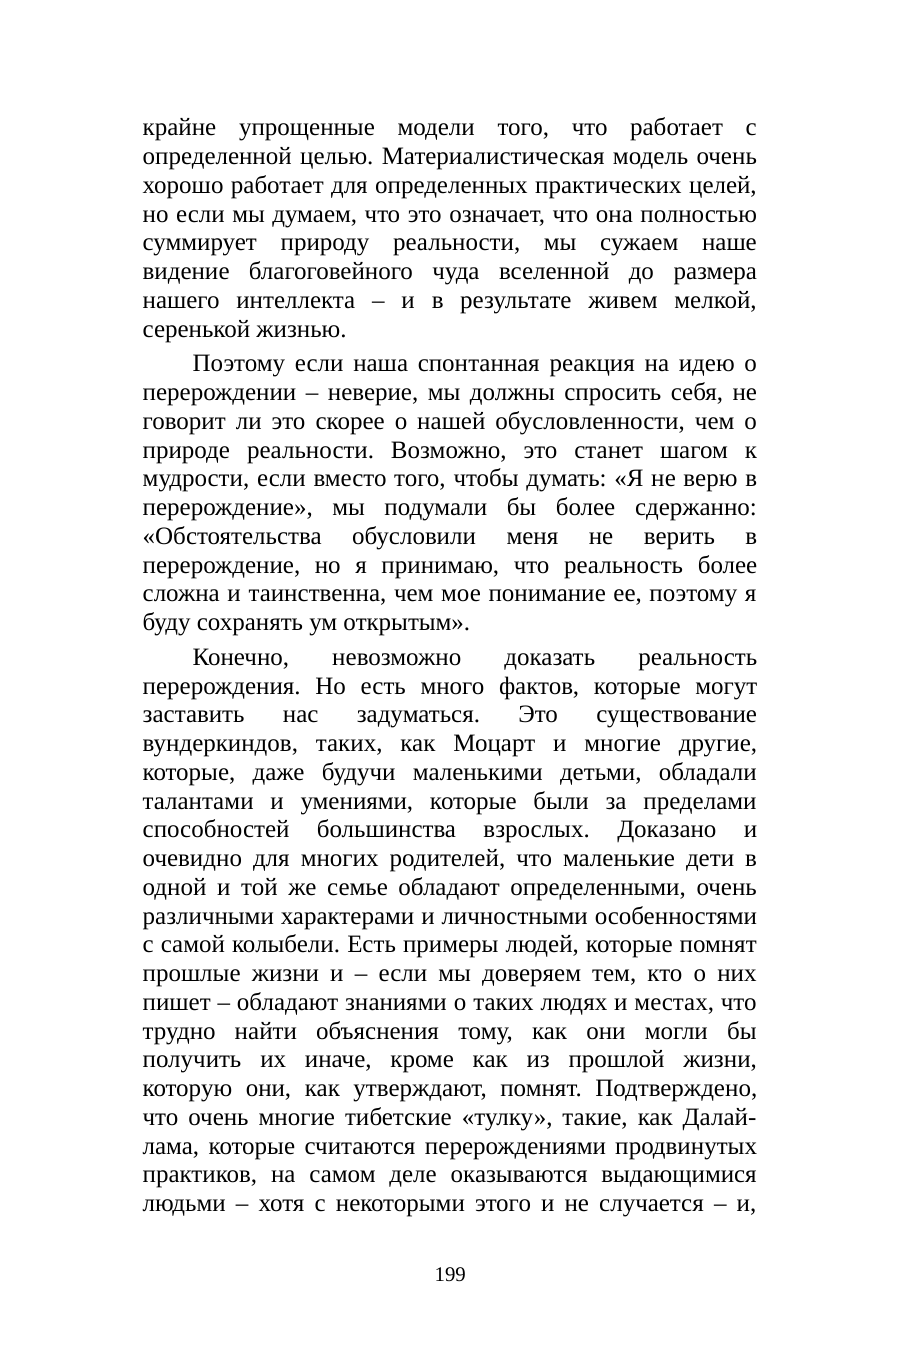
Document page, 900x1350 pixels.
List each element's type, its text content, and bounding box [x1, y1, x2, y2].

text Поэтому если наша спонтанная реакция на идею о перерождении – неверие, мы должны спросить себя, не говорит ли это скорее о нашей обусловленности, чем о природе реальности. Возможно, это станет шагом к мудрости, если вместо того, чтобы думать: «Я не верю в перерождение», мы подумали бы более сдержанно: «Обстоятельства обусловили меня не верить в перерождение, но я принимаю, что реальность более сложна и таинственна, чем мое понимание ее, поэтому я буду сохранять ум открытым». [142, 348, 757, 636]
text Конечно, невозможно доказать реальность перерождения. Но есть много фактов, которые могут заставить нас задуматься. Это существование вундеркиндов, таких, как Моцарт и многие другие, которые, даже будучи маленькими детьми, обладали талантами и умениями, которые были за пределами способностей большинства взрослых. Доказано и очевидно для многих родителей, что маленькие дети в одной и той же семье обладают определенными, очень различными характерами и личностными особенностями с самой колыбели. Есть примеры людей, которые помнят прошлые жизни и – если мы доверяем тем, кто о них пишет – обладают знаниями о таких людях и местах, что трудно найти объяснения тому, как они могли бы получить их иначе, кроме как из прошлой жизни, которую они, как утверждают, помнят. Подтверждено, что очень многие тибетские «тулку», такие, как Далай-лама, которые считаются перерождениями продвинутых практиков, на самом деле оказываются выдающимися людьми – хотя с некоторыми этого и не случается – и, [142, 642, 757, 1217]
text крайне упрощенные модели того, что работает с определенной целью. Материалистическая модель очень хорошо работает для определенных практических целей, но если мы думаем, что это означает, что она полностью суммирует природу реальности, мы сужаем наше видение благоговейного чуда вселенной до размера нашего интеллекта – и в результате живем мелкой, серенькой жизнью. [142, 112, 757, 342]
